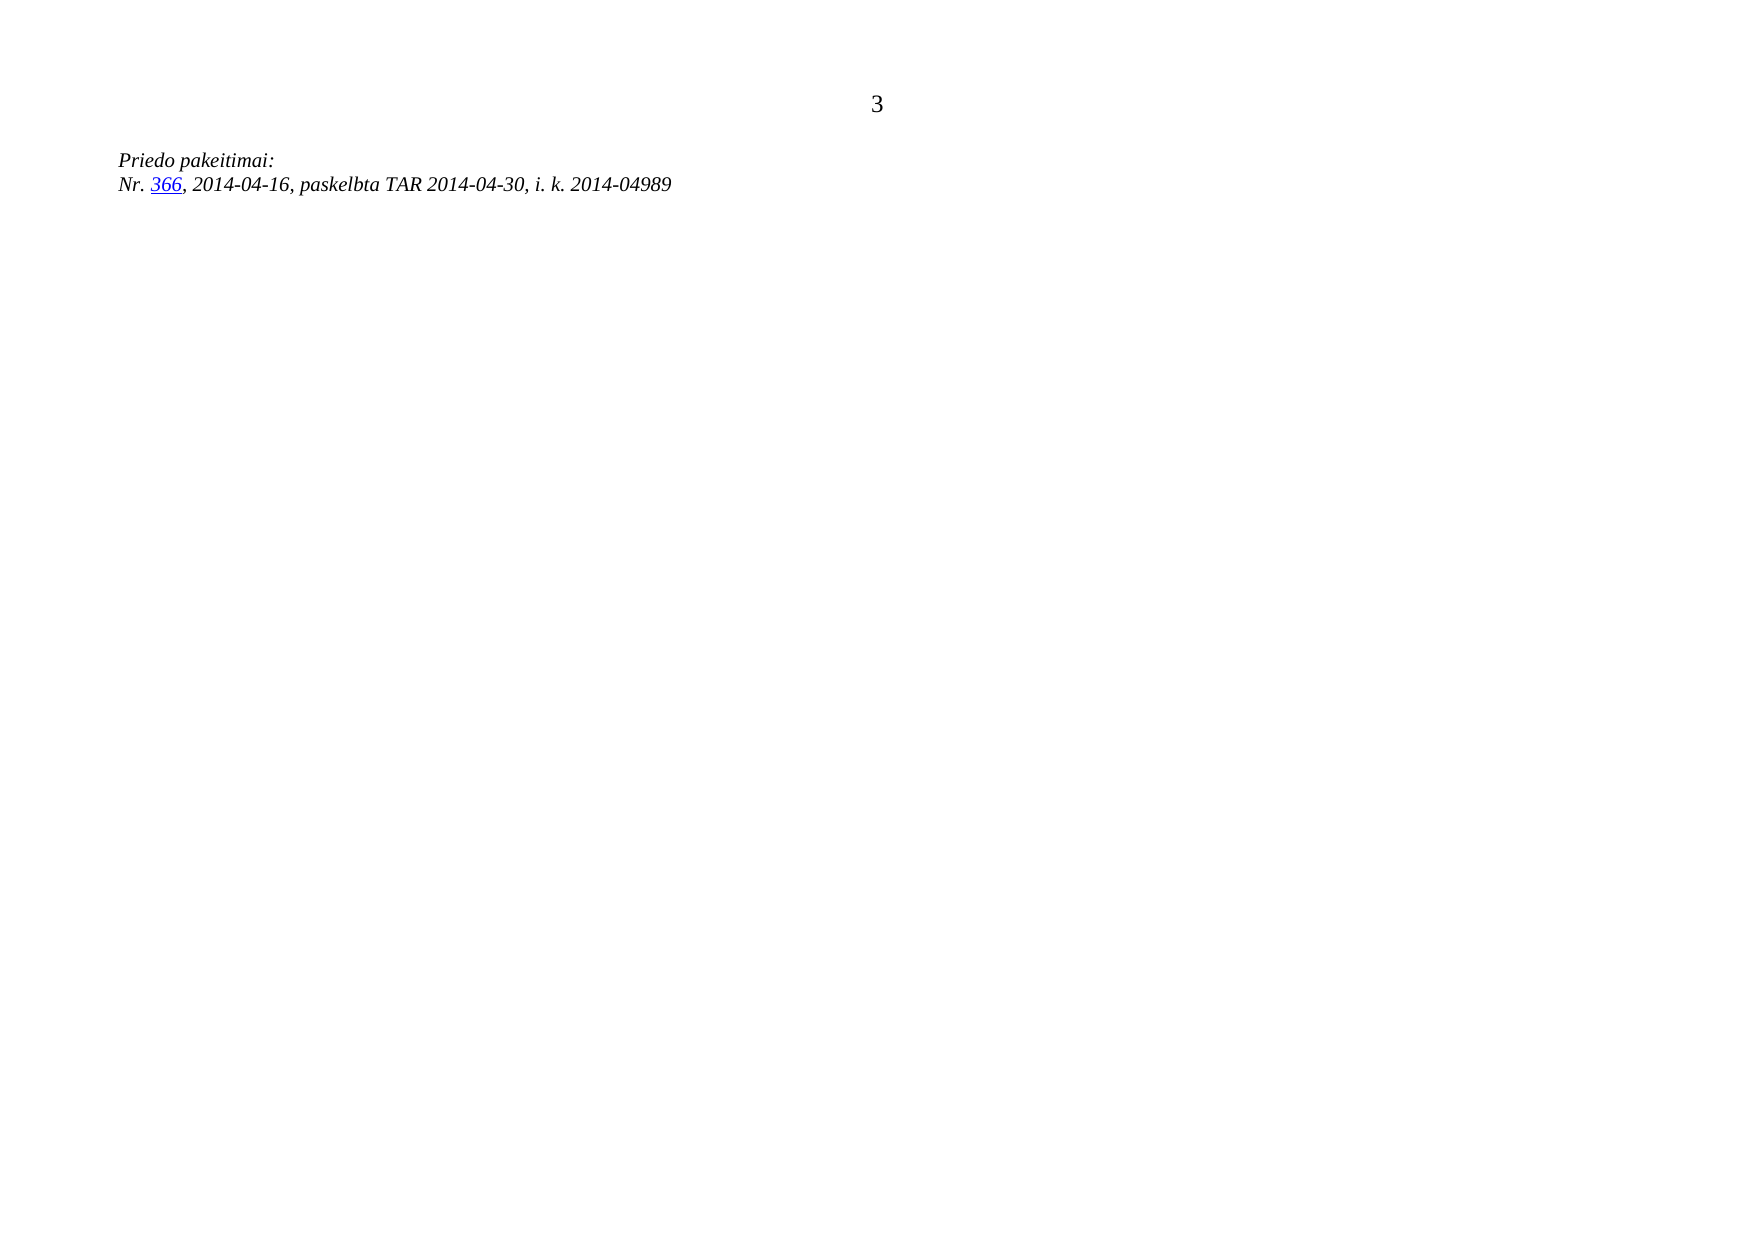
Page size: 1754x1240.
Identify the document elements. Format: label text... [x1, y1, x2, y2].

text Priedo pakeitimai: [118, 148, 1636, 172]
text Nr. 366, 2014-04-16, paskelbta TAR 2014-04-30, i. k. 2014-04989 [118, 172, 1636, 196]
